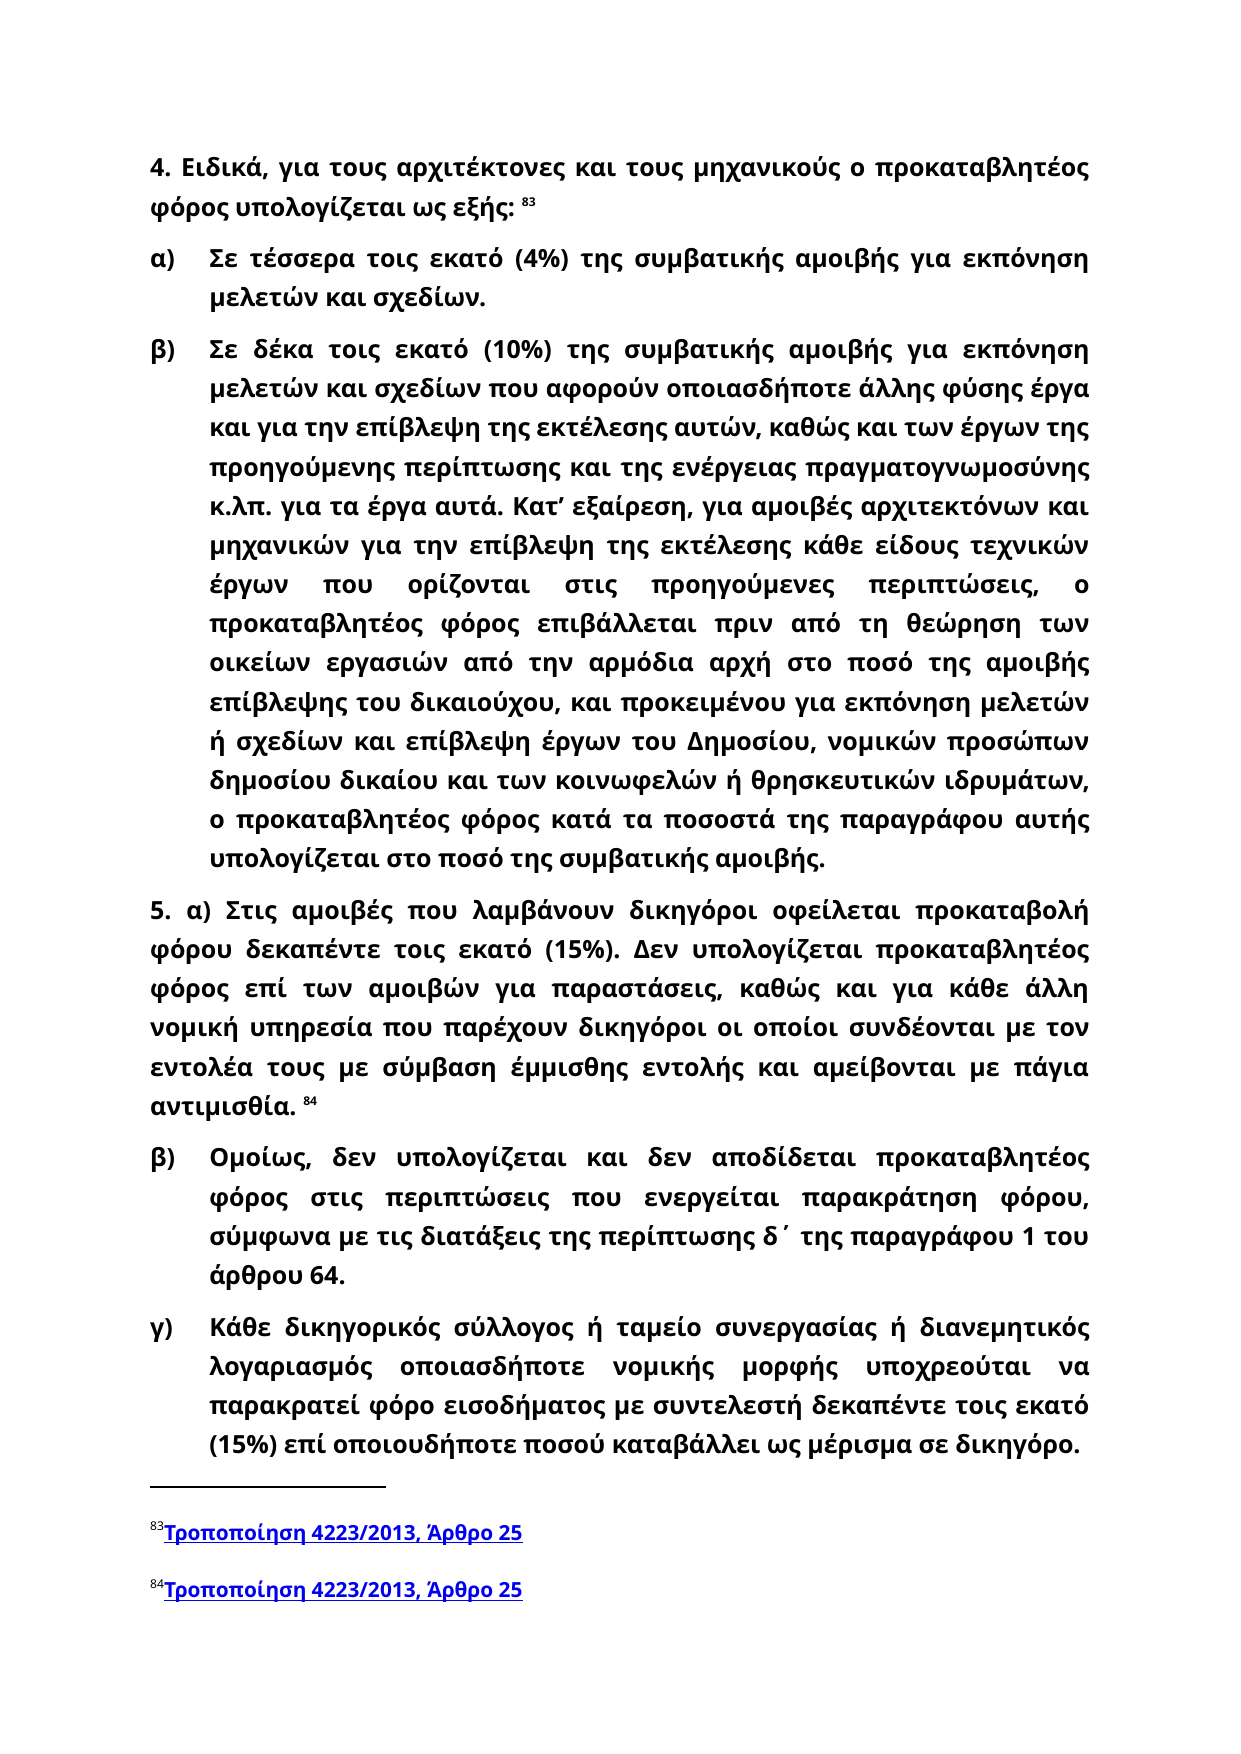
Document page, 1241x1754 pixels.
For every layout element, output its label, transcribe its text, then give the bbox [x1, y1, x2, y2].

list α) Σε τέσσερα τοις εκατό (4%) της συμβατικής αμοιβής για εκπόνηση μελετών και σχεδίων. [150, 241, 1090, 314]
list β) Σε δέκα τοις εκατό (10%) της συμβατικής αμοιβής για εκπόνηση μελετών και σχεδίων που αφορούν οποιασδήποτε άλλης φύσης έργα και για την επίβλεψη της εκτέλεσης αυτών, καθώς και των έργων της προηγούμενης περίπτωσης και της ενέργειας πραγματογνωμοσύνης κ.λπ. για τα έργα αυτά. Κατ’ εξαίρεση, για αμοιβές αρχιτεκτόνων και μηχανικών για την επίβλεψη της εκτέλεσης κάθε είδους τεχνικών έργων που ορίζονται στις προηγούμενες περιπτώσεις, ο προκαταβλητέος φόρος επιβάλλεται πριν από τη θεώρηση των οικείων εργασιών από την αρμόδια αρχή στο ποσό της αμοιβής επίβλεψης του δικαιούχου, και προκειμένου για εκπόνηση μελετών ή σχεδίων και επίβλεψη έργων του Δημοσίου, νομικών προσώπων δημοσίου δικαίου και των κοινωφελών ή θρησκευτικών ιδρυμάτων, ο προκαταβλητέος φόρος κατά τα ποσοστά της παραγράφου αυτής υπολογίζεται στο ποσό της συμβατικής αμοιβής. [150, 332, 1090, 875]
text Τροποποίηση 4223/2013, Άρθρο 25 [150, 1576, 1090, 1604]
list γ) Κάθε δικηγορικός σύλλογος ή ταμείο συνεργασίας ή διανεμητικός λογαριασμός οποιασδήποτε νομικής μορφής υποχρεούται να παρακρατεί φόρο εισοδήματος με συντελεστή δεκαπέντε τοις εκατό (15%) επί οποιουδήποτε ποσού καταβάλλει ως μέρισμα σε δικηγόρο. [150, 1309, 1090, 1461]
list β) Ομοίως, δεν υπολογίζεται και δεν αποδίδεται προκαταβλητέος φόρος στις περιπτώσεις που ενεργείται παρακράτηση φόρου, σύμφωνα με τις διατάξεις της περίπτωσης δ΄ της παραγράφου 1 του άρθρου 64. [150, 1140, 1090, 1292]
text 5. α) Στις αμοιβές που λαμβάνουν δικηγόροι οφείλεται προκαταβολή φόρου δεκαπέντε τοις εκατό (15%). Δεν υπολογίζεται προκαταβλητέος φόρος επί των αμοιβών για παραστάσεις, καθώς και για κάθε άλλη νομική υπηρεσία που παρέχουν δικηγόροι οι οποίοι συνδέονται με τον εντολέα τους με σύμβαση έμμισθης εντολής και αμείβονται με πάγια αντιμισθία. [150, 892, 1090, 1122]
text Τροποποίηση 4223/2013, Άρθρο 25 [150, 1518, 1090, 1546]
text 4. Ειδικά, για τους αρχιτέκτονες και τους μηχανικούς ο προκαταβλητέος φόρος υπολογίζεται ως εξής: [150, 150, 1090, 223]
